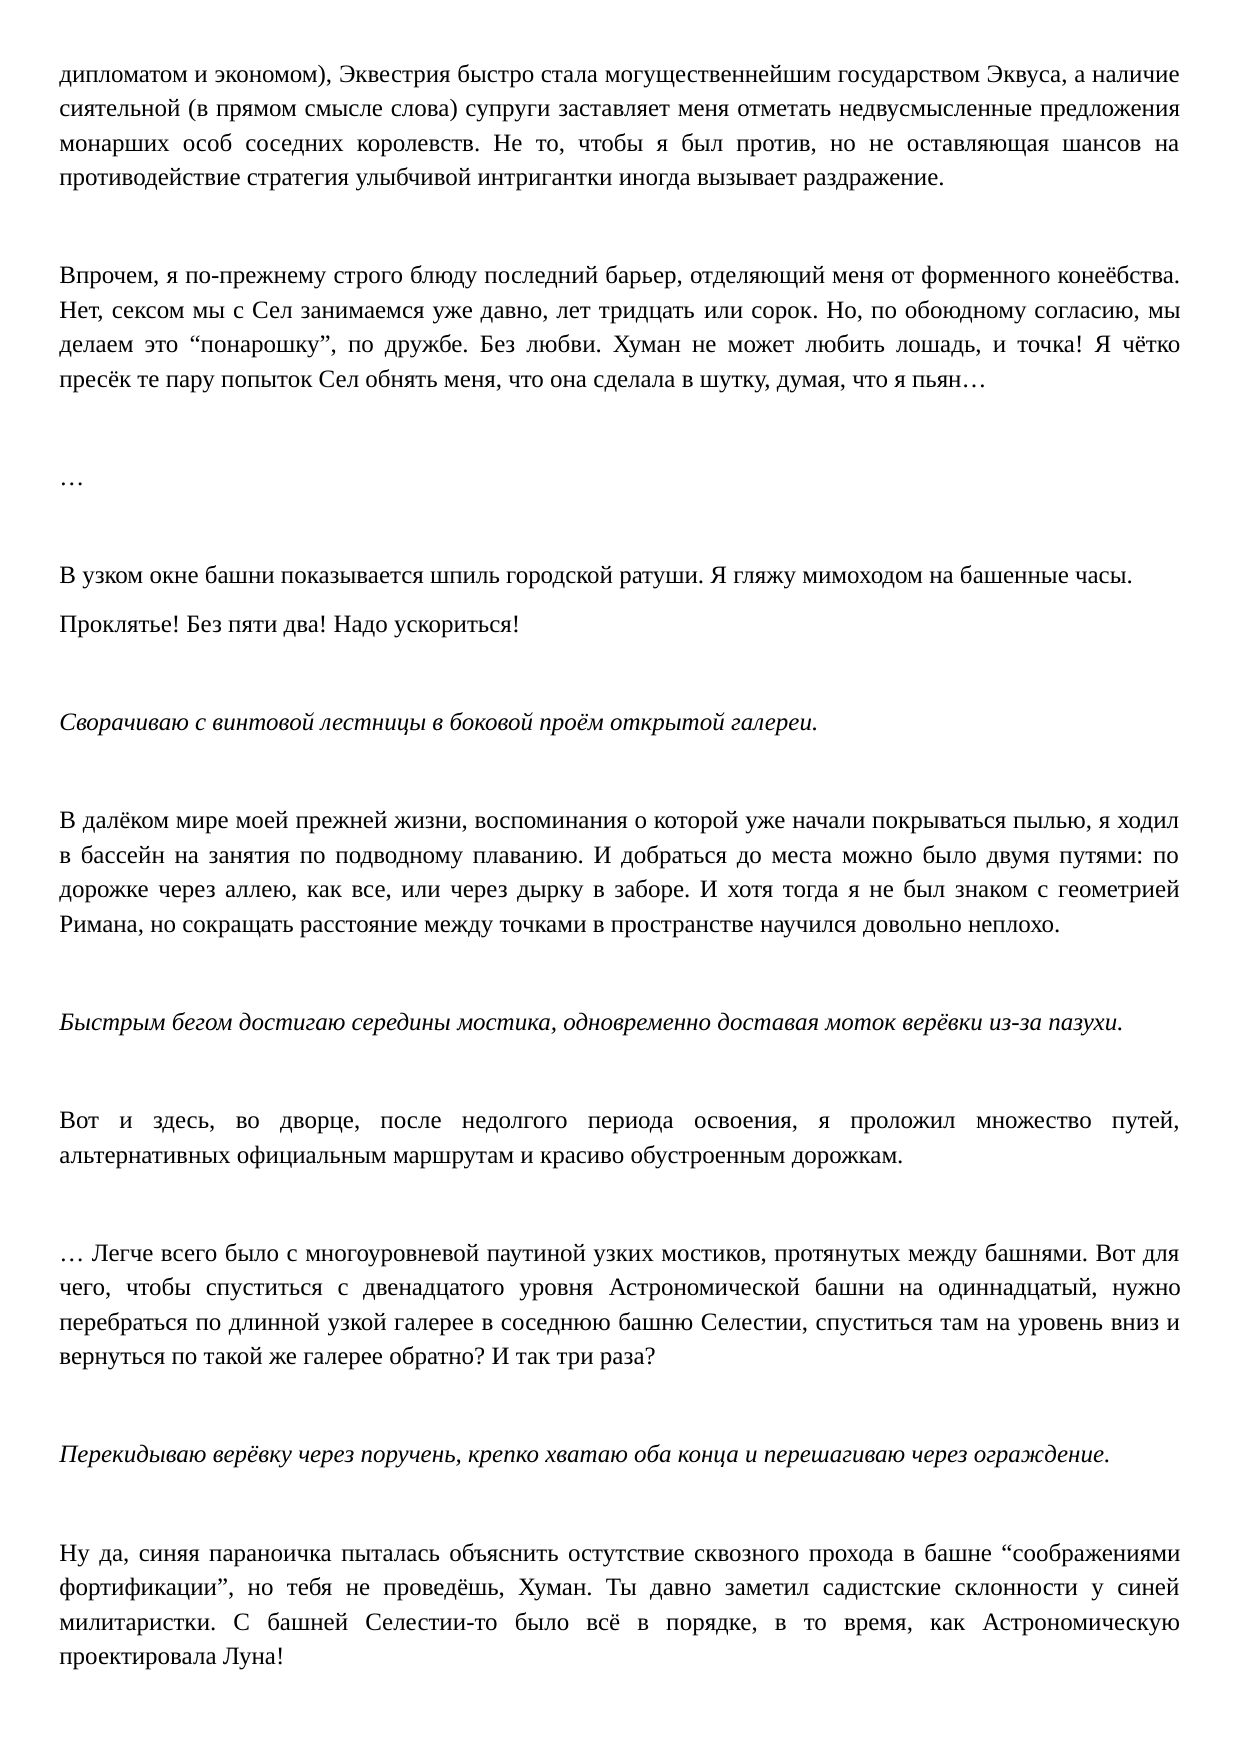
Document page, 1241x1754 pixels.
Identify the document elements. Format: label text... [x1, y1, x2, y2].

text Перекидываю верёвку через поручень, крепко хватаю оба конца и перешагиваю через ограждение. [59, 1439, 1181, 1468]
text В далёком мире моей прежней жизни, воспоминания о которой уже начали покрываться пылью, я ходил в бассейн на занятия по подводному плаванию. И добраться до места можно было двумя путями: по дорожке через аллею, как все, или через дырку в заборе. И хотя тогда я не был знаком с геометрией Римана, но сокращать расстояние между точками в пространстве научился довольно неплохо. [59, 806, 1181, 938]
text Вот и здесь, во дворце, после недолгого периода освоения, я проложил множество путей, альтернативных официальным маршрутам и красиво обустроенным дорожкам. [59, 1105, 1181, 1168]
text Ну да, синяя параноичка пыталась объяснить остутствие сквозного прохода в башне “соображениями фортификации”, но тебя не проведёшь, Хуман. Ты давно заметил садистские склонности у синей милитаристки. С башней Селестии-то было всё в порядке, в то время, как Астрономическую проектировала Луна! [59, 1538, 1181, 1670]
text Впрочем, я по-прежнему строго блюду последний барьер, отделяющий меня от форменного конеёбства. Нет, сексом мы с Сел занимаемся уже давно, лет тридцать или сорок. Но, по обоюдному согласию, мы делаем это “понарошку”, по дружбе. Без любви. Хуман не может любить лошадь, и точка! Я чётко пресёк те пару попыток Сел обнять меня, что она сделала в шутку, думая, что я пьян… [59, 261, 1181, 393]
text Быстрым бегом достигаю середины мостика, одновременно доставая моток верёвки из-за пазухи. [59, 1007, 1181, 1036]
text дипломатом и экономом), Эквестрия быстро стала могущественнейшим государством Эквуса, а наличие сиятельной (в прямом смысле слова) супруги заставляет меня отметать недвусмысленные предложения монарших особ соседних королевств. Не то, чтобы я был против, но не оставляющая шансов на противодействие стратегия улыбчивой интригантки иногда вызывает раздражение. [59, 59, 1181, 191]
text В узком окне башни показывается шпиль городской ратуши. Я гляжу мимоходом на башенные часы. [59, 560, 1181, 589]
text Сворачиваю с винтовой лестницы в боковой проём открытой галереи. [59, 707, 1181, 736]
text … [59, 462, 1181, 491]
text … Легче всего было с многоуровневой паутиной узких мостиков, протянутых между башнями. Вот для чего, чтобы спуститься с двенадцатого уровня Астрономической башни на одиннадцатый, нужно перебраться по длинной узкой галерее в соседнюю башню Селестии, спуститься там на уровень вниз и вернуться по такой же галерее обратно? И так три раза? [59, 1238, 1181, 1370]
text Проклятье! Без пяти два! Надо ускориться! [59, 609, 1181, 638]
